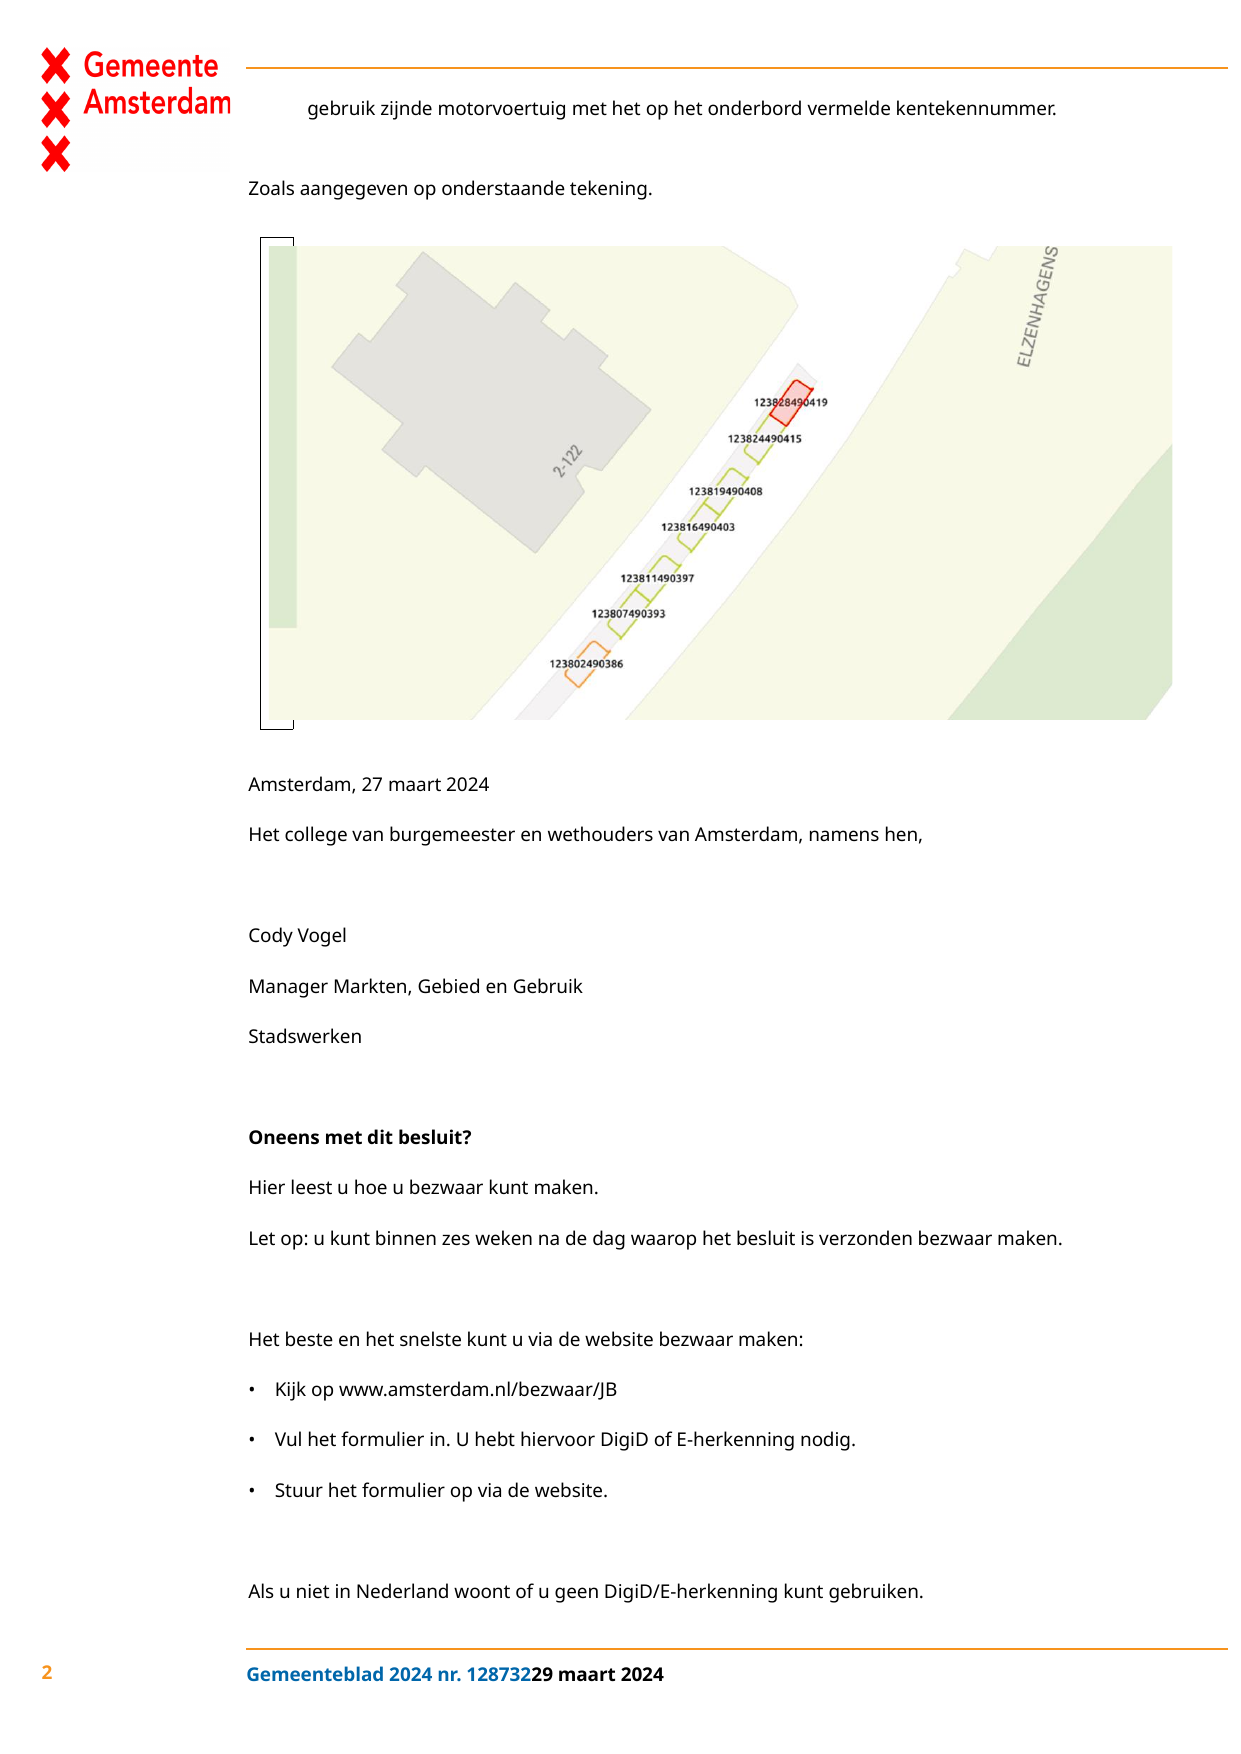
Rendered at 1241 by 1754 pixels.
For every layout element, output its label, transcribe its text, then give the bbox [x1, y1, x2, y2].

text Zoals aangegeven op onderstaande tekening. [248, 175, 1152, 201]
text • Stuur het formulier op via de website. [248, 1477, 1152, 1503]
text • Kijk op www.amsterdam.nl/bezwaar/JB [248, 1376, 1152, 1402]
text Cody Vogel [248, 922, 1152, 948]
picture [268, 246, 1173, 720]
text Amsterdam, 27 maart 2024 [248, 771, 1152, 797]
text Let op: u kunt binnen zes weken na de dag waarop het besluit is verzonden bezwaar maken. [248, 1225, 1152, 1251]
text Oneens met dit besluit? [248, 1124, 1152, 1150]
text Het college van burgemeester en wethouders van Amsterdam, namens hen, [248, 822, 1152, 847]
text • Vul het formulier in. U hebt hiervoor DigiD of E-herkenning nodig. [248, 1427, 1152, 1452]
picture [41, 47, 231, 172]
list gebruik zijnde motorvoertuig met het op het onderbord vermelde kentekennummer. [248, 95, 1152, 121]
text Manager Markten, Gebied en Gebruik [248, 973, 1152, 998]
text Hier leest u hoe u bezwaar kunt maken. [248, 1174, 1152, 1200]
text Als u niet in Nederland woont of u geen DigiD/E-herkenning kunt gebruiken. [248, 1578, 1152, 1603]
text Het beste en het snelste kunt u via de website bezwaar maken: [248, 1326, 1152, 1351]
text Stadswerken [248, 1023, 1152, 1049]
